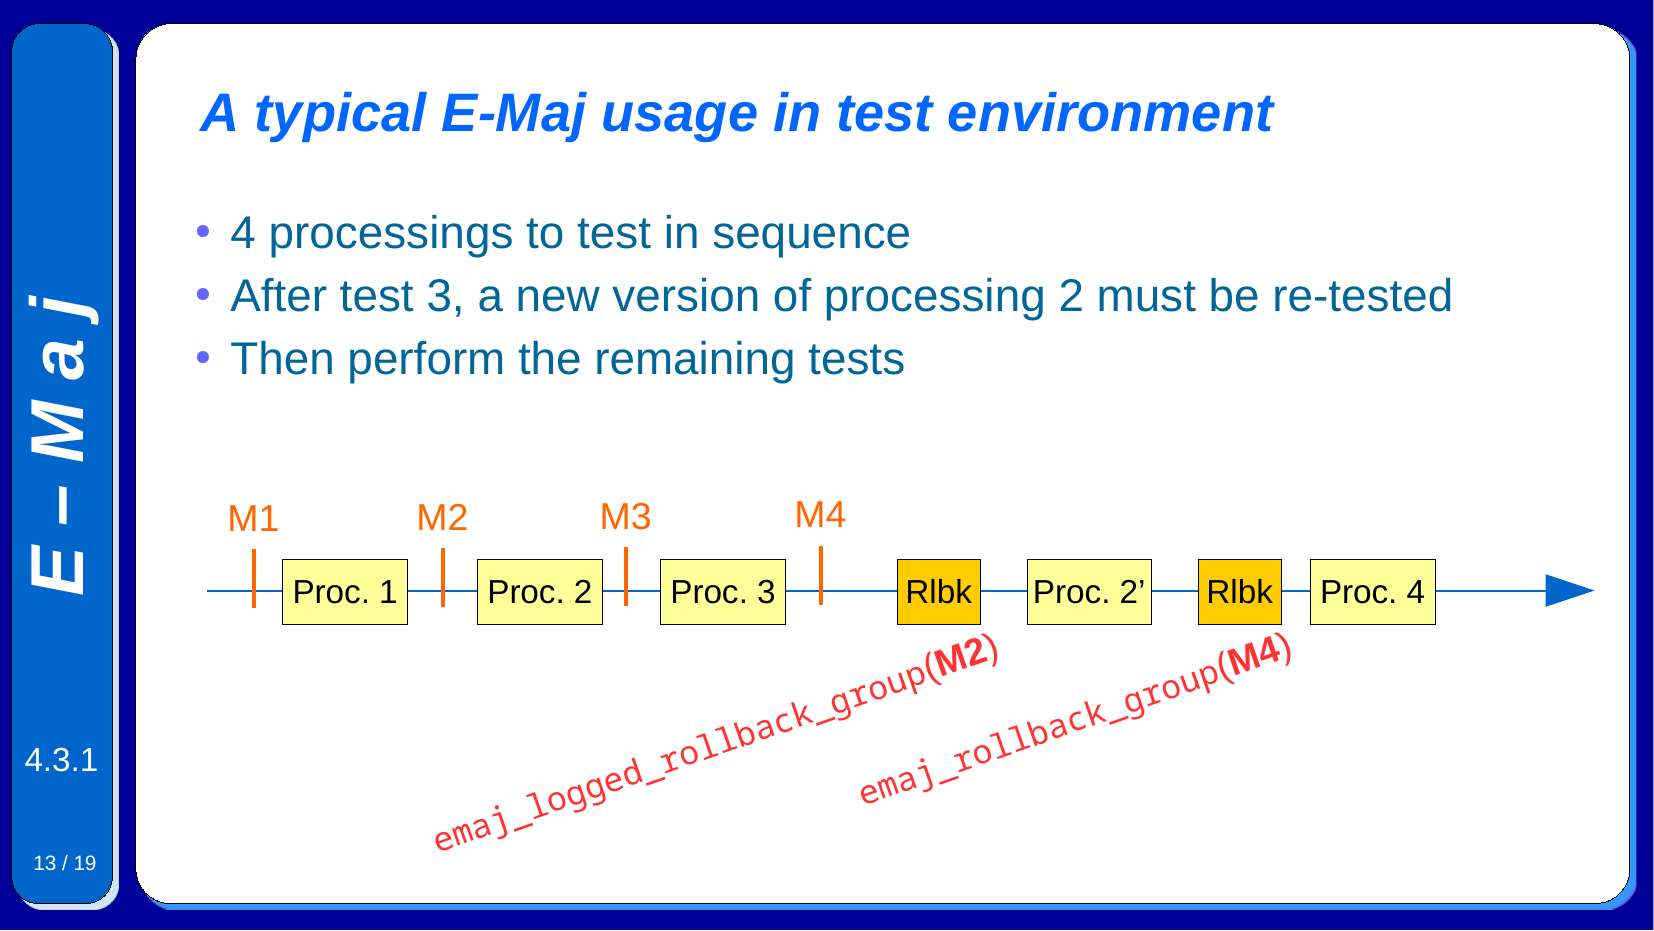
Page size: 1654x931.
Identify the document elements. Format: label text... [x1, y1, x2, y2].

text_box Proc. 1 [282, 559, 408, 625]
text_box Rlbk [1198, 559, 1282, 625]
text_box Proc. 2’ [1027, 559, 1152, 625]
text_box Proc. 2 [477, 559, 603, 625]
list 4 processings to test in sequence After test 3, a new version of processing 2 must be re-tested Then perform the remaining tests [177, 206, 1587, 385]
text_box M1 [212, 490, 295, 547]
text_box M4 [779, 486, 862, 544]
text_box M2 [401, 488, 484, 546]
text_box emaj_logged_rollback_group(M2) [409, 610, 1025, 884]
title A typical E-Maj usage in test environment [200, 34, 1575, 191]
text_box M3 [584, 487, 667, 545]
text_box Rlbk [897, 559, 981, 625]
text_box Proc. 3 [660, 559, 786, 625]
text_box emaj_rollback_group(M4) [834, 609, 1318, 837]
text_box Proc. 4 [1310, 559, 1436, 625]
